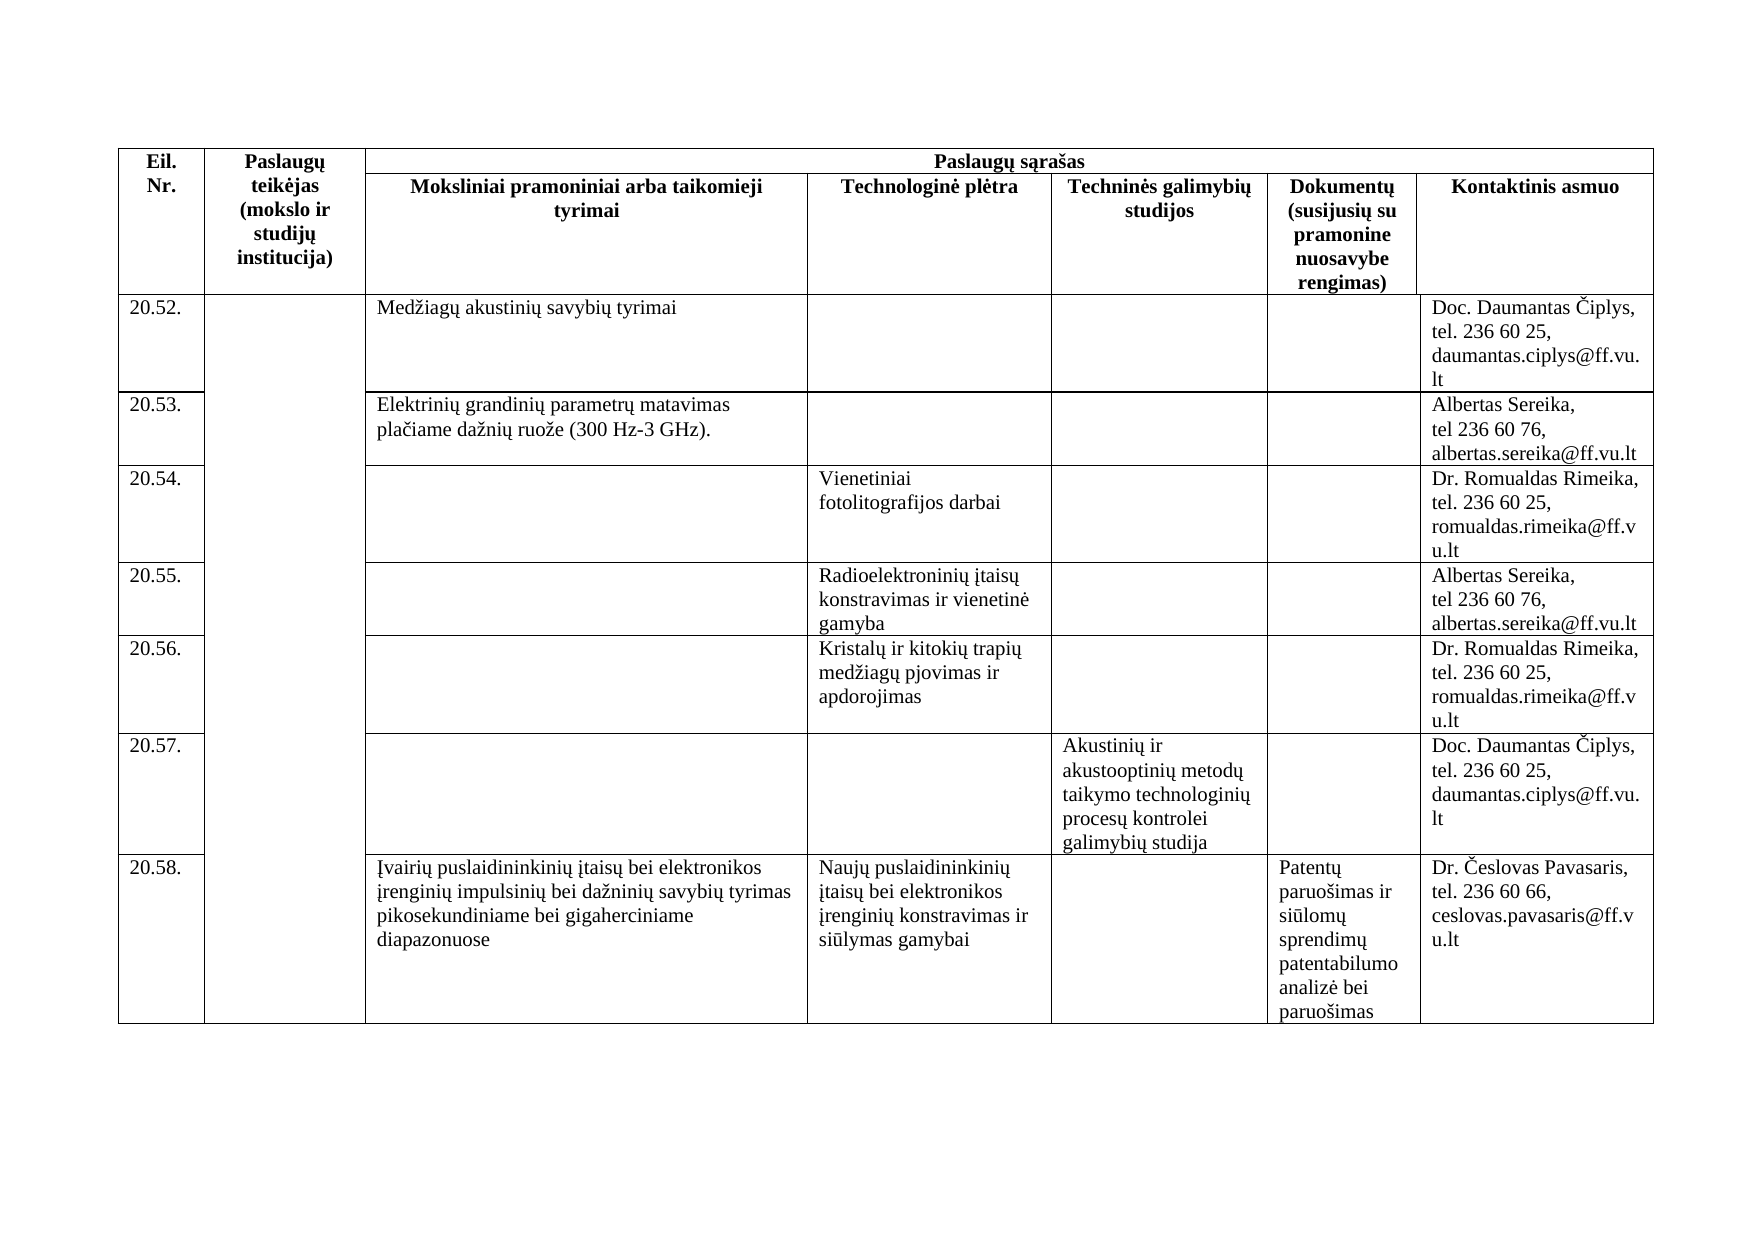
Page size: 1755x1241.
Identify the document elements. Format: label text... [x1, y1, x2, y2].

table_cell 20.57. [119, 734, 204, 854]
table_cell Techninės galimybių studijos [1052, 174, 1267, 294]
table_cell Vienetiniai fotolitografijos darbai [808, 466, 1051, 562]
table_cell [366, 734, 807, 854]
table_cell Radioelektroninių įtaisų konstravimas ir vienetinė gamyba [808, 563, 1051, 635]
table_cell Dr. Česlovas Pavasaris, tel. 236 60 66, ceslovas.pavasaris@ff.vu.lt [1421, 855, 1653, 1023]
table_header Paslaugų sąrašas [366, 149, 1653, 173]
table_cell Medžiagų akustinių savybių tyrimai [366, 295, 807, 391]
table_cell Doc. Daumantas Čiplys, tel. 236 60 25, daumantas.ciplys@ff.vu.lt [1421, 734, 1653, 854]
table_cell [1268, 393, 1420, 464]
table_cell [808, 393, 1051, 464]
table_cell Dokumentų (susijusių su pramonine nuosavybe rengimas) [1268, 174, 1416, 294]
table_cell [808, 734, 1051, 854]
table_cell Kristalų ir kitokių trapių medžiagų pjovimas ir apdorojimas [808, 636, 1051, 732]
table_cell [808, 295, 1051, 391]
table_cell Kontaktinis asmuo [1417, 174, 1653, 294]
table_cell Naujų puslaidininkinių įtaisų bei elektronikos įrenginių konstravimas ir siūlymas gamybai [808, 855, 1051, 1023]
table_cell [1268, 636, 1420, 732]
table_cell [366, 636, 807, 732]
table_cell [1052, 563, 1267, 635]
table_cell [1052, 393, 1267, 464]
table_cell [1052, 855, 1267, 1023]
table_header Paslaugų teikėjas (mokslo ir studijų institucija) [205, 149, 365, 294]
table_cell Elektrinių grandinių parametrų matavimas plačiame dažnių ruože (300 Hz-3 GHz). [366, 393, 807, 464]
table_cell Dr. Romualdas Rimeika, tel. 236 60 25, romualdas.rimeika@ff.vu.lt [1421, 636, 1653, 732]
table_cell 20.55. [119, 563, 204, 635]
table_cell Patentų paruošimas ir siūlomų sprendimų patentabilumo analizė bei paruošimas [1268, 855, 1420, 1023]
table_cell [366, 563, 807, 635]
table_cell Technologinė plėtra [808, 174, 1051, 294]
table_cell [1268, 466, 1420, 562]
table_cell Moksliniai pramoniniai arba taikomieji tyrimai [366, 174, 807, 294]
table_cell [1052, 466, 1267, 562]
table_cell 20.52. [119, 295, 204, 391]
table_cell Albertas Sereika, tel 236 60 76, albertas.sereika@ff.vu.lt [1421, 393, 1653, 464]
table_cell Albertas Sereika, tel 236 60 76, albertas.sereika@ff.vu.lt [1421, 563, 1653, 635]
table_cell [1268, 734, 1420, 854]
table_header Eil. Nr. [119, 149, 204, 294]
table_cell [205, 295, 365, 1023]
table_cell 20.56. [119, 636, 204, 732]
table_cell [1268, 563, 1420, 635]
table_cell [1052, 636, 1267, 732]
table_cell 20.53. [119, 393, 204, 464]
table_cell [1052, 295, 1267, 391]
table_cell [366, 466, 807, 562]
table_cell Įvairių puslaidininkinių įtaisų bei elektronikos įrenginių impulsinių bei dažninių savybių tyrimas pikosekundiniame bei gigaherciniame diapazonuose [366, 855, 807, 1023]
table_cell Akustinių ir akustooptinių metodų taikymo technologinių procesų kontrolei galimybių studija [1052, 734, 1267, 854]
table_cell Dr. Romualdas Rimeika, tel. 236 60 25, romualdas.rimeika@ff.vu.lt [1421, 466, 1653, 562]
table_cell 20.58. [119, 855, 204, 1023]
table_cell 20.54. [119, 466, 204, 562]
table_cell [1268, 295, 1420, 391]
table_cell Doc. Daumantas Čiplys, tel. 236 60 25, daumantas.ciplys@ff.vu.lt [1421, 295, 1653, 391]
